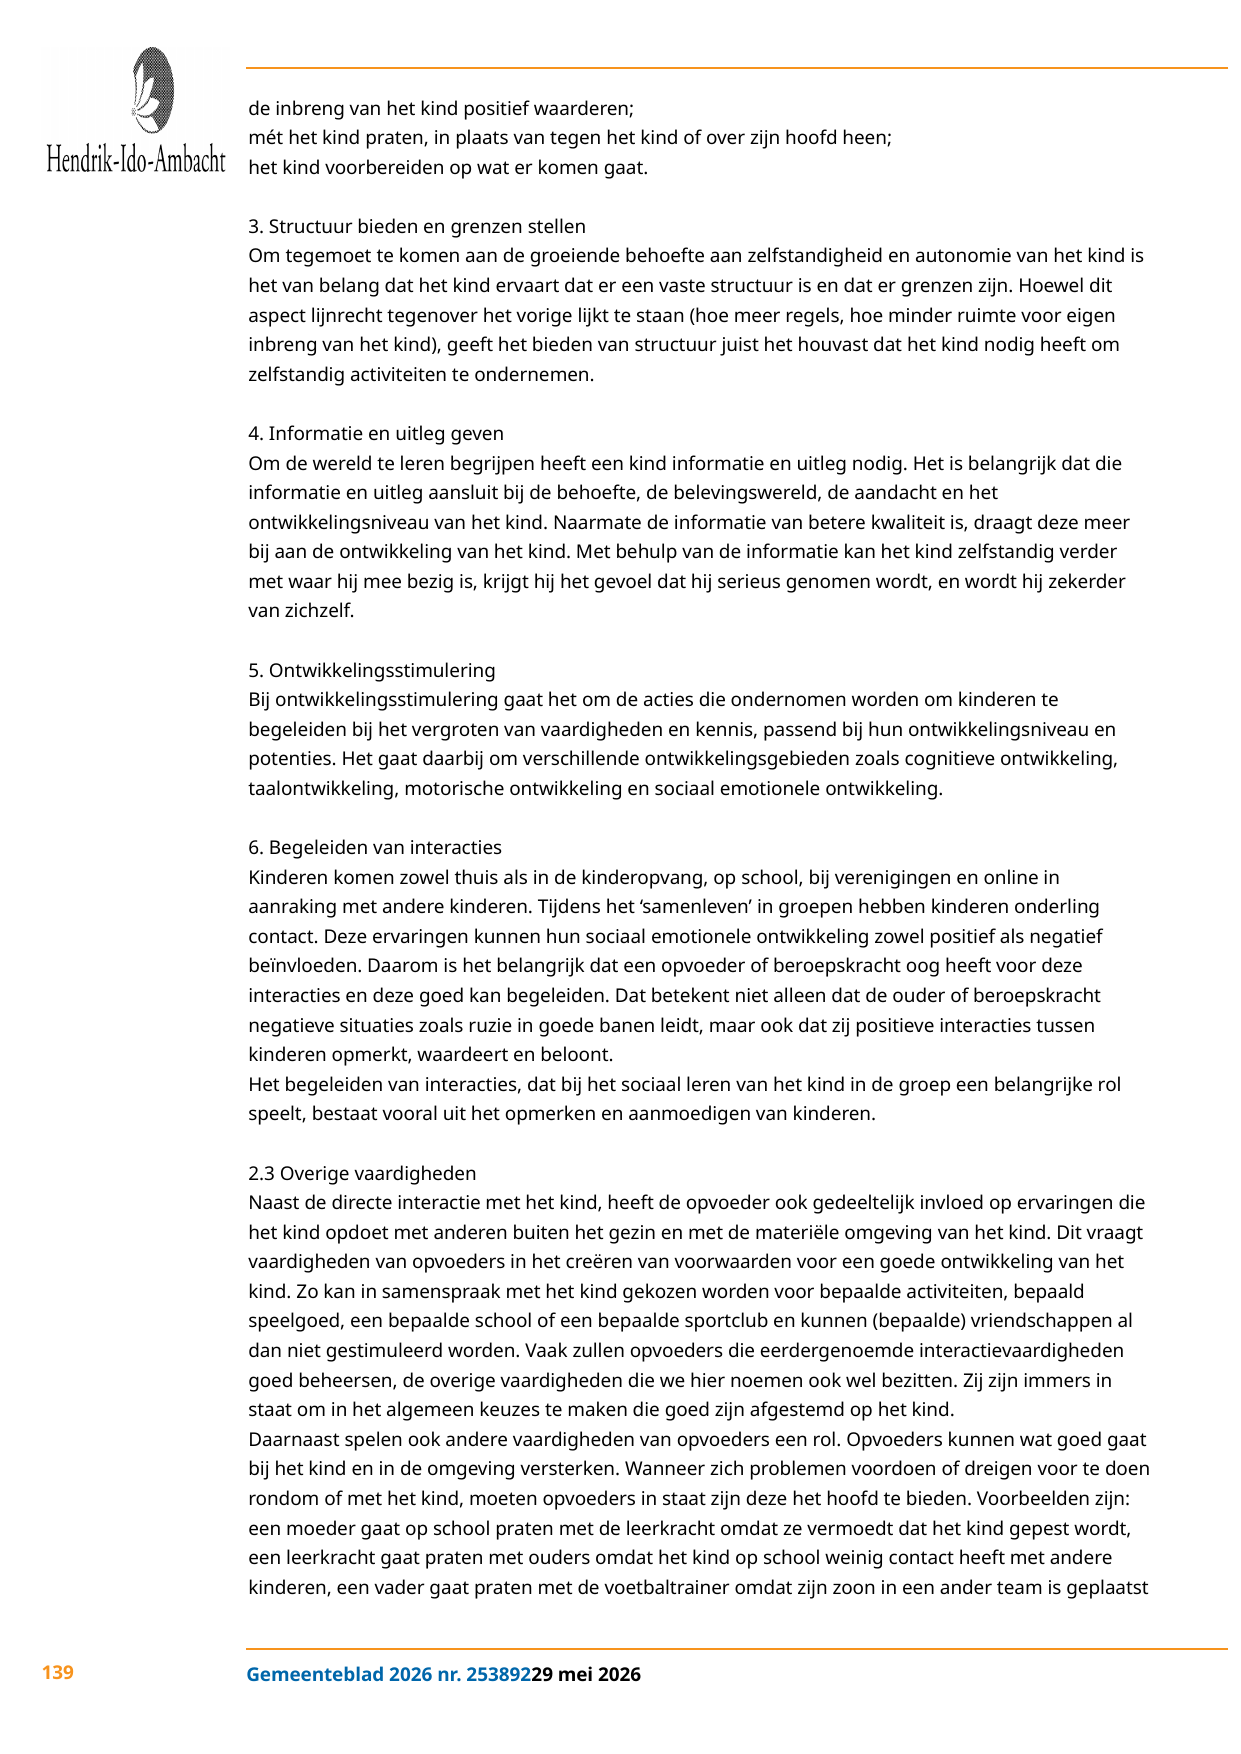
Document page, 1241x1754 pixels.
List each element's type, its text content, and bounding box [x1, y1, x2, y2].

text Om tegemoet te komen aan de groeiende behoefte aan zelfstandigheid en autonomie van het kind is het van belang dat het kind ervaart dat er een vaste structuur is en dat er grenzen zijn. Hoewel dit aspect lijnrecht tegenover het vorige lijkt te staan (hoe meer regels, hoe minder ruimte voor eigen inbreng van het kind), geeft het bieden van structuur juist het houvast dat het kind nodig heeft om zelfstandig activiteiten te ondernemen. [248, 243, 1152, 387]
text de inbreng van het kind positief waarderen; [248, 95, 1152, 121]
text Daarnaast spelen ook andere vaardigheden van opvoeders een rol. Opvoeders kunnen wat goed gaat bij het kind en in de omgeving versterken. Wanneer zich problemen voordoen of dreigen voor te doen rondom of met het kind, moeten opvoeders in staat zijn deze het hoofd te bieden. Voorbeelden zijn: een moeder gaat op school praten met de leerkracht omdat ze vermoedt dat het kind gepest wordt, een leerkracht gaat praten met ouders omdat het kind op school weinig contact heeft met andere kinderen, een vader gaat praten met de voetbaltrainer omdat zijn zoon in een ander team is geplaatst [248, 1426, 1152, 1600]
text 5. Ontwikkelingsstimulering [248, 657, 1152, 683]
text Bij ontwikkelingsstimulering gaat het om de acties die ondernomen worden om kinderen te begeleiden bij het vergroten van vaardigheden en kennis, passend bij hun ontwikkelingsniveau en potenties. Het gaat daarbij om verschillende ontwikkelingsgebieden zoals cognitieve ontwikkeling, taalontwikkeling, motorische ontwikkeling en sociaal emotionele ontwikkeling. [248, 686, 1152, 801]
picture [41, 47, 231, 172]
text 6. Begeleiden van interacties [248, 834, 1152, 860]
text mét het kind praten, in plaats van tegen het kind of over zijn hoofd heen; [248, 124, 1152, 150]
text Het begeleiden van interacties, dat bij het sociaal leren van het kind in de groep een belangrijke rol speelt, bestaat vooral uit het opmerken en aanmoedigen van kinderen. [248, 1071, 1152, 1126]
text 4. Informatie en uitleg geven [248, 420, 1152, 446]
text Naast de directe interactie met het kind, heeft de opvoeder ook gedeeltelijk invloed op ervaringen die het kind opdoet met anderen buiten het gezin en met de materiële omgeving van het kind. Dit vraagt vaardigheden van opvoeders in het creëren van voorwaarden voor een goede ontwikkeling van het kind. Zo kan in samenspraak met het kind gekozen worden voor bepaalde activiteiten, bepaald speelgoed, een bepaalde school of een bepaalde sportclub en kunnen (bepaalde) vriendschappen al dan niet gestimuleerd worden. Vaak zullen opvoeders die eerdergenoemde interactievaardigheden goed beheersen, de overige vaardigheden die we hier noemen ook wel bezitten. Zij zijn immers in staat om in het algemeen keuzes te maken die goed zijn afgestemd op het kind. [248, 1189, 1152, 1422]
text Kinderen komen zowel thuis als in de kinderopvang, op school, bij verenigingen en online in aanraking met andere kinderen. Tijdens het ‘samenleven’ in groepen hebben kinderen onderling contact. Deze ervaringen kunnen hun sociaal emotionele ontwikkeling zowel positief als negatief beïnvloeden. Daarom is het belangrijk dat een opvoeder of beroepskracht oog heeft voor deze interacties en deze goed kan begeleiden. Dat betekent niet alleen dat de ouder of beroepskracht negatieve situaties zoals ruzie in goede banen leidt, maar ook dat zij positieve interacties tussen kinderen opmerkt, waardeert en beloont. [248, 864, 1152, 1067]
text 2.3 Overige vaardigheden [248, 1160, 1152, 1186]
text 3. Structuur bieden en grenzen stellen [248, 213, 1152, 239]
text het kind voorbereiden op wat er komen gaat. [248, 154, 1152, 180]
text Om de wereld te leren begrijpen heeft een kind informatie en uitleg nodig. Het is belangrijk dat die informatie en uitleg aansluit bij de behoefte, de belevingswereld, de aandacht en het ontwikkelingsniveau van het kind. Naarmate de informatie van betere kwaliteit is, draagt deze meer bij aan de ontwikkeling van het kind. Met behulp van de informatie kan het kind zelfstandig verder met waar hij mee bezig is, krijgt hij het gevoel dat hij serieus genomen wordt, en wordt hij zekerder van zichzelf. [248, 450, 1152, 623]
